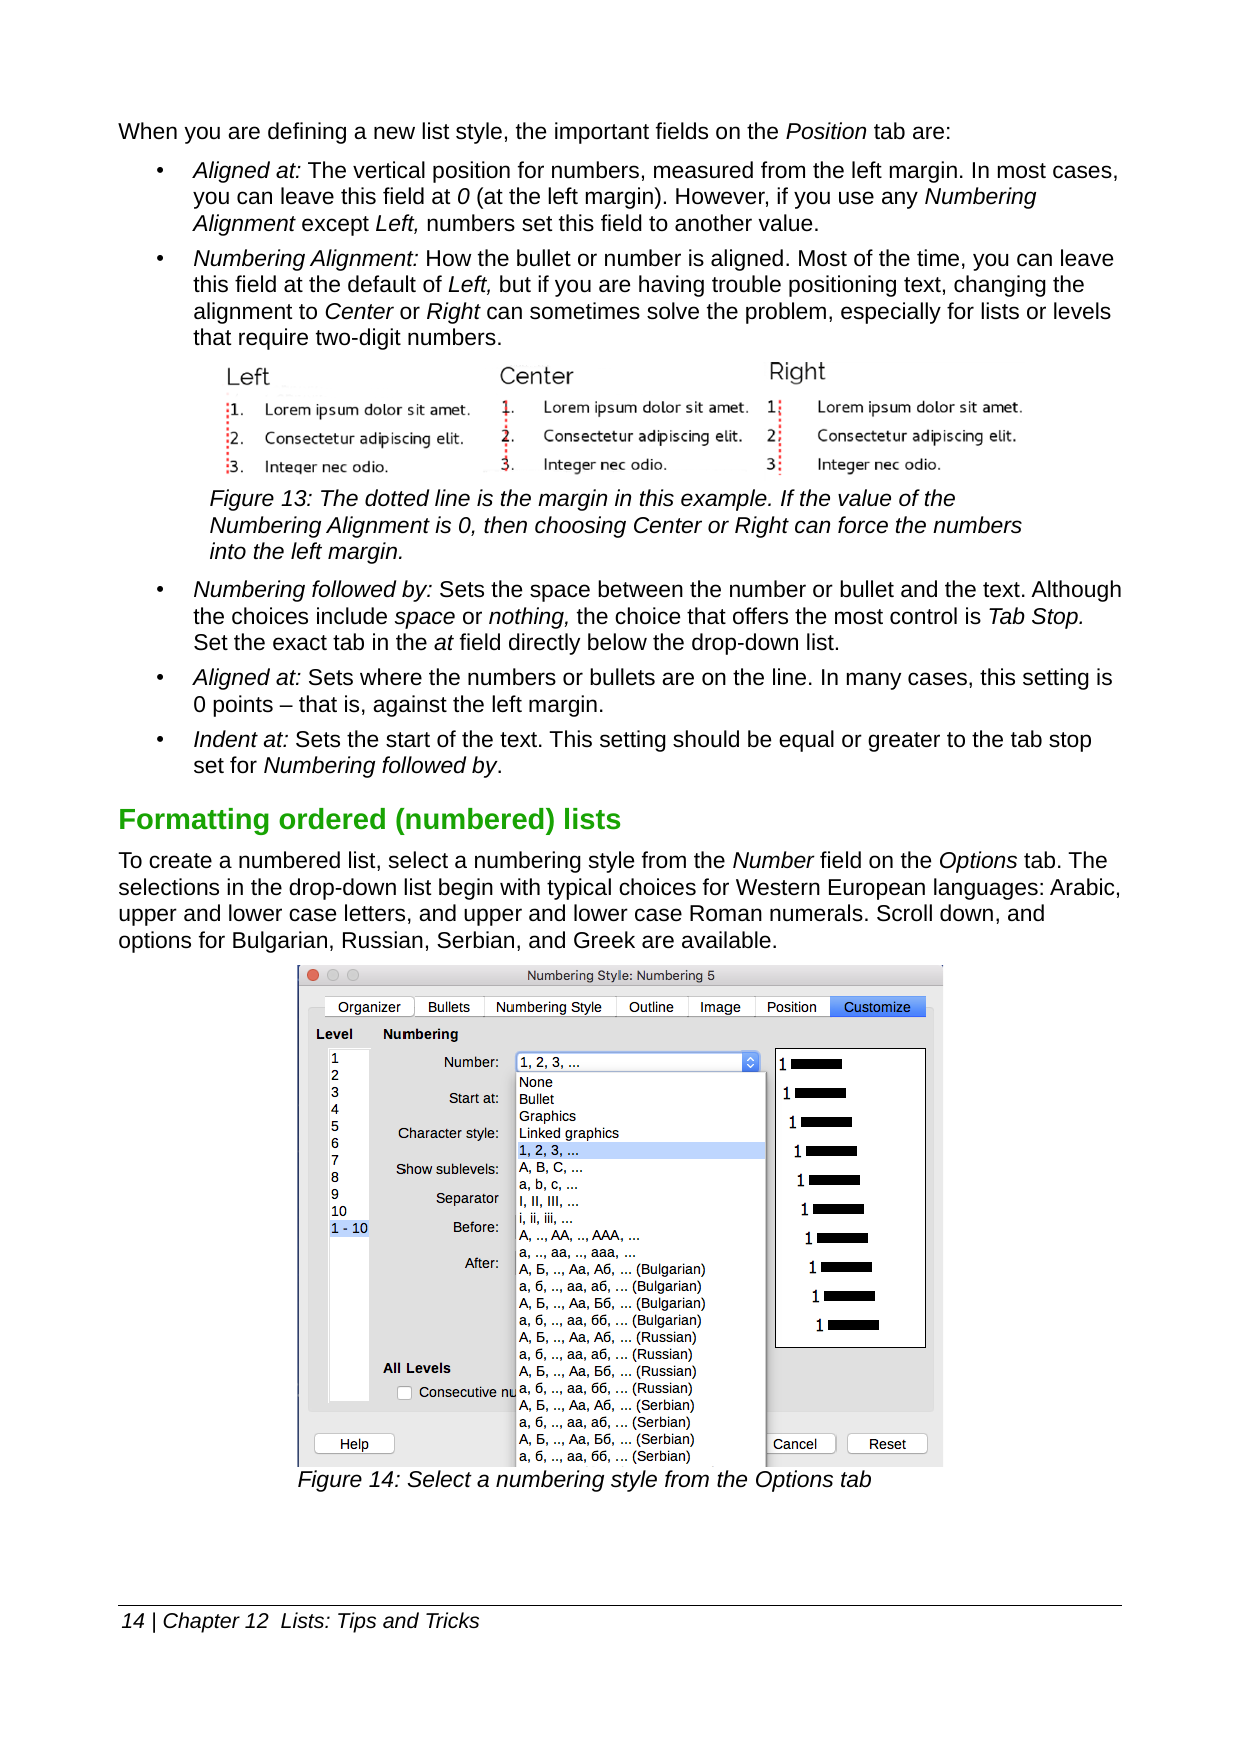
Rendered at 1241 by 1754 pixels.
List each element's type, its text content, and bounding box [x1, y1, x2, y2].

list Numbering Alignment: How the bullet or number is aligned. Most of the time, you can leave this field at the default of Left, but if you are having trouble positioning text, changing the alignment to Center or Right can sometimes solve the problem, especially for lists or levels that require two-digit numbers. [156, 245, 1122, 350]
text Figure 13: The dotted line is the margin in this example. If the value of the Numbering Alignment is 0, then choosing Center or Right can force the numbers into the left margin. [209, 485, 1031, 564]
text Figure 14: Select a numbering style from the Options tab [297, 1467, 943, 1493]
text When you are defining a new list style, the important fields on the Position tab are: [118, 118, 1122, 144]
picture [209, 362, 1031, 481]
list Numbering followed by: Sets the space between the number or bullet and the text. Although the choices include space or nothing, the choice that offers the most control is Tab Stop. Set the exact tab in the at field directly below the drop-down list. [156, 576, 1122, 655]
list Aligned at: Sets where the numbers or bullets are on the line. In many cases, this setting is 0 points – that is, against the left margin. [156, 664, 1122, 717]
picture [297, 965, 944, 1467]
list Aligned at: The vertical position for numbers, measured from the left margin. In most cases, you can leave this field at 0 (at the left margin). However, if you use any Numbering Alignment except Left, numbers set this field to another value. [156, 157, 1122, 236]
list Indent at: Sets the start of the text. This setting should be equal or greater to the tab stop set for Numbering followed by. [156, 726, 1122, 778]
subtitle Formatting ordered (numbered) lists [118, 802, 1122, 836]
text To create a numbered list, select a numbering style from the Number field on the Options tab. The selections in the drop-down list begin with typical choices for Western European languages: Arabic, upper and lower case letters, and upper and lower case Roman numerals. Scroll down, and options for Bulgarian, Russian, Serbian, and Greek are available. [118, 847, 1122, 953]
